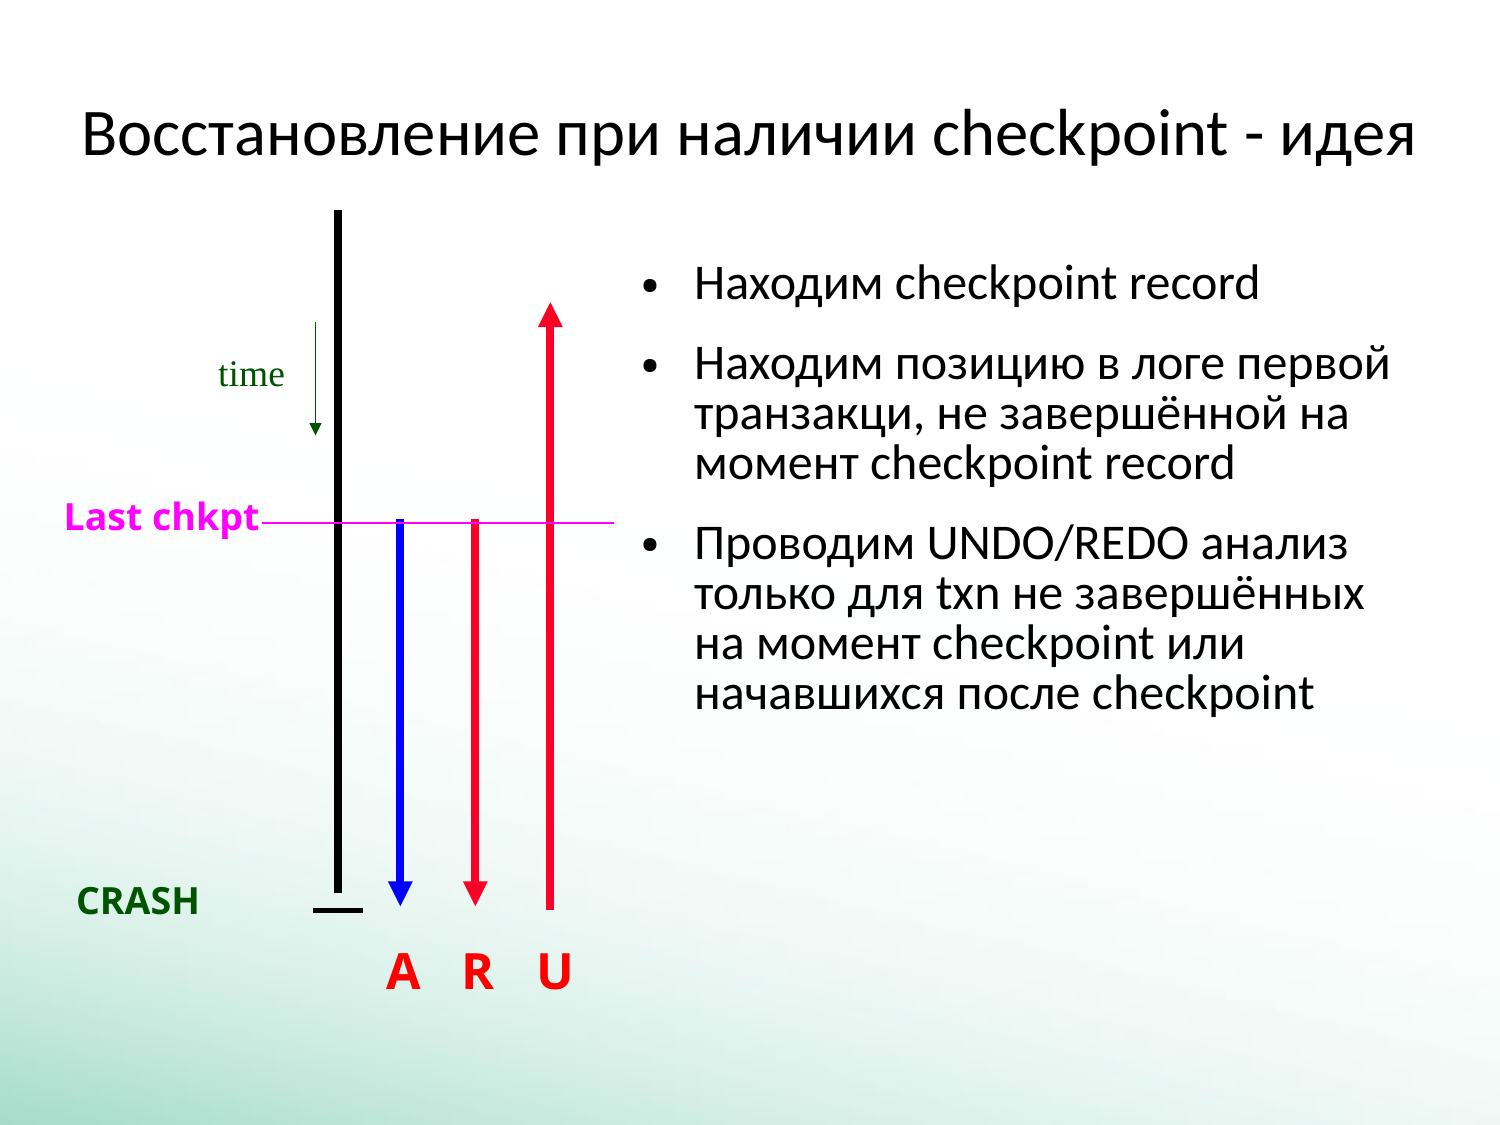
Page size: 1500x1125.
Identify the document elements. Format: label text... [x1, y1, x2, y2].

picture [0, 0, 1500, 1125]
list Находим checkpoint record Находим позицию в логе первой транзакци, не завершённой на момент checkpoint record Проводим UNDO/REDO анализ только для txn не завершённых на момент checkpoint или начавшихся после checkpoint [623, 262, 1425, 1005]
text_box time [203, 341, 301, 403]
text_box CRASH [61, 869, 338, 930]
text_box R [446, 932, 510, 1007]
title Восстановление при наличии checkpoint - идея [75, 45, 1425, 233]
text_box U [521, 932, 590, 1007]
text_box Last chkpt [48, 485, 326, 545]
text_box A [371, 932, 436, 1007]
